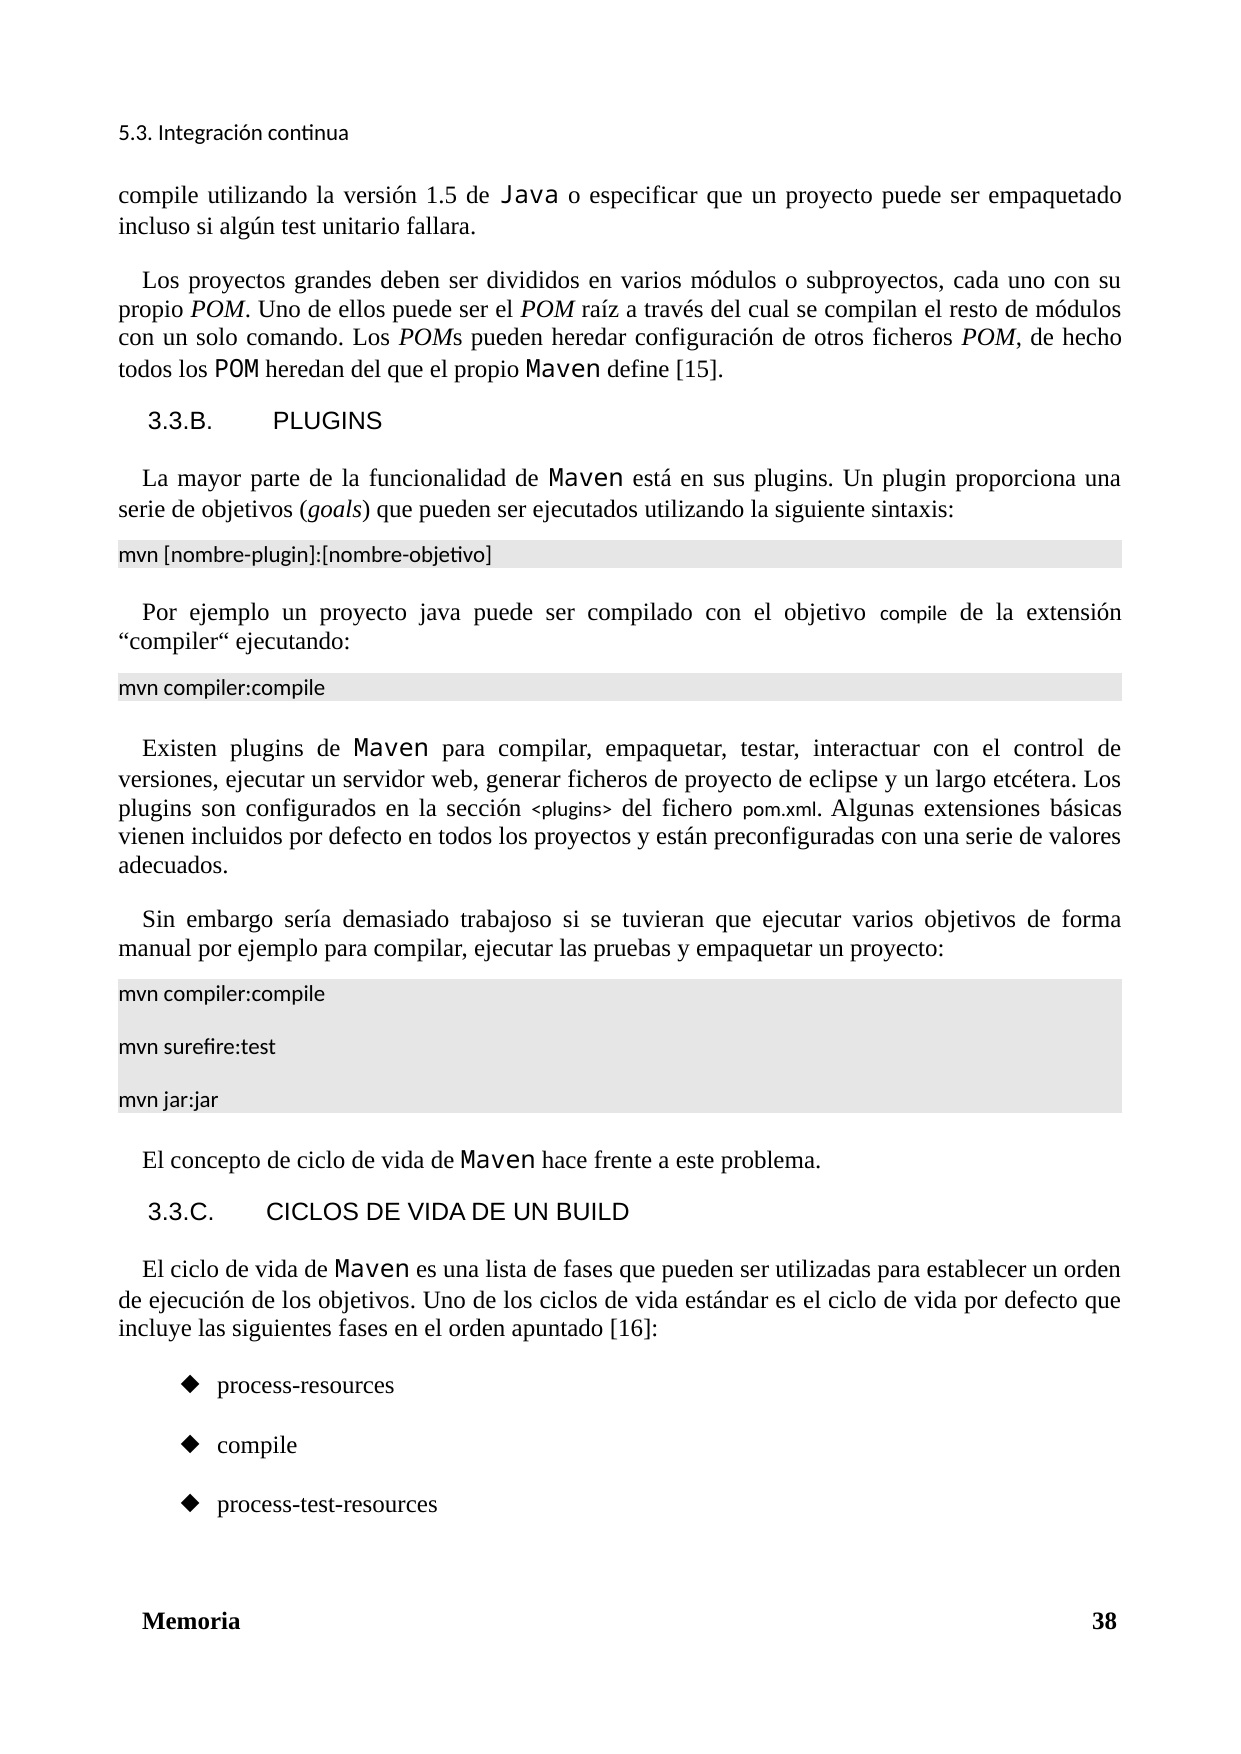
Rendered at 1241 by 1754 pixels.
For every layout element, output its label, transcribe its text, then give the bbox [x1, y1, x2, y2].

text El ciclo de vida de Maven es una lista de fases que pueden ser utilizadas para establecer un orden de ejecución de los objetivos. Uno de los ciclos de vida estándar es el ciclo de vida por defecto que incluye las siguientes fases en el orden apuntado [16]: [118, 1251, 1122, 1342]
text mvn compiler:compile [118, 979, 1122, 1007]
text mvn [nombre-plugin]:[nombre-objetivo] [118, 540, 1122, 568]
text mvn jar:jar [118, 1085, 1122, 1113]
list compile [179, 1426, 1122, 1460]
list process-test-resources [179, 1485, 1122, 1519]
text La mayor parte de la funcionalidad de Maven está en sus plugins. Un plugin proporciona una serie de objetivos (goals) que pueden ser ejecutados utilizando la siguiente sintaxis: [118, 460, 1122, 523]
list process-resources [179, 1367, 1122, 1401]
text Sin embargo sería demasiado trabajoso si se tuvieran que ejecutar varios objetivos de forma manual por ejemplo para compilar, ejecutar las pruebas y empaquetar un proyecto: [118, 904, 1122, 961]
text Existen plugins de Maven para compilar, empaquetar, testar, interactuar con el control de versiones, ejecutar un servidor web, generar ficheros de proyecto de eclipse y un largo etcétera. Los plugins son configurados en la sección <plugins> del fichero pom.xml. Algunas extensiones básicas vienen incluidos por defecto en todos los proyectos y están preconfiguradas con una serie de valores adecuados. [118, 730, 1122, 879]
text compile utilizando la versión 1.5 de Java o especificar que un proyecto puede ser empaquetado incluso si algún test unitario fallara. [118, 177, 1122, 240]
subtitle Plugins [148, 406, 1122, 435]
text mvn surefire:test [118, 1032, 1122, 1060]
subtitle Ciclos de vida de un build [148, 1197, 1122, 1226]
text mvn compiler:compile [118, 673, 1122, 701]
text Los proyectos grandes deben ser divididos en varios módulos o subproyectos, cada uno con su propio POM. Uno de ellos puede ser el POM raíz a través del cual se compilan el resto de módulos con un solo comando. Los POMs pueden heredar configuración de otros ficheros POM, de hecho todos los POM heredan del que el propio Maven define [15]. [118, 265, 1122, 385]
text Por ejemplo un proyecto java puede ser compilado con el objetivo compile de la extensión “compiler“ ejecutando: [118, 597, 1122, 655]
text El concepto de ciclo de vida de Maven hace frente a este problema. [118, 1142, 1122, 1176]
